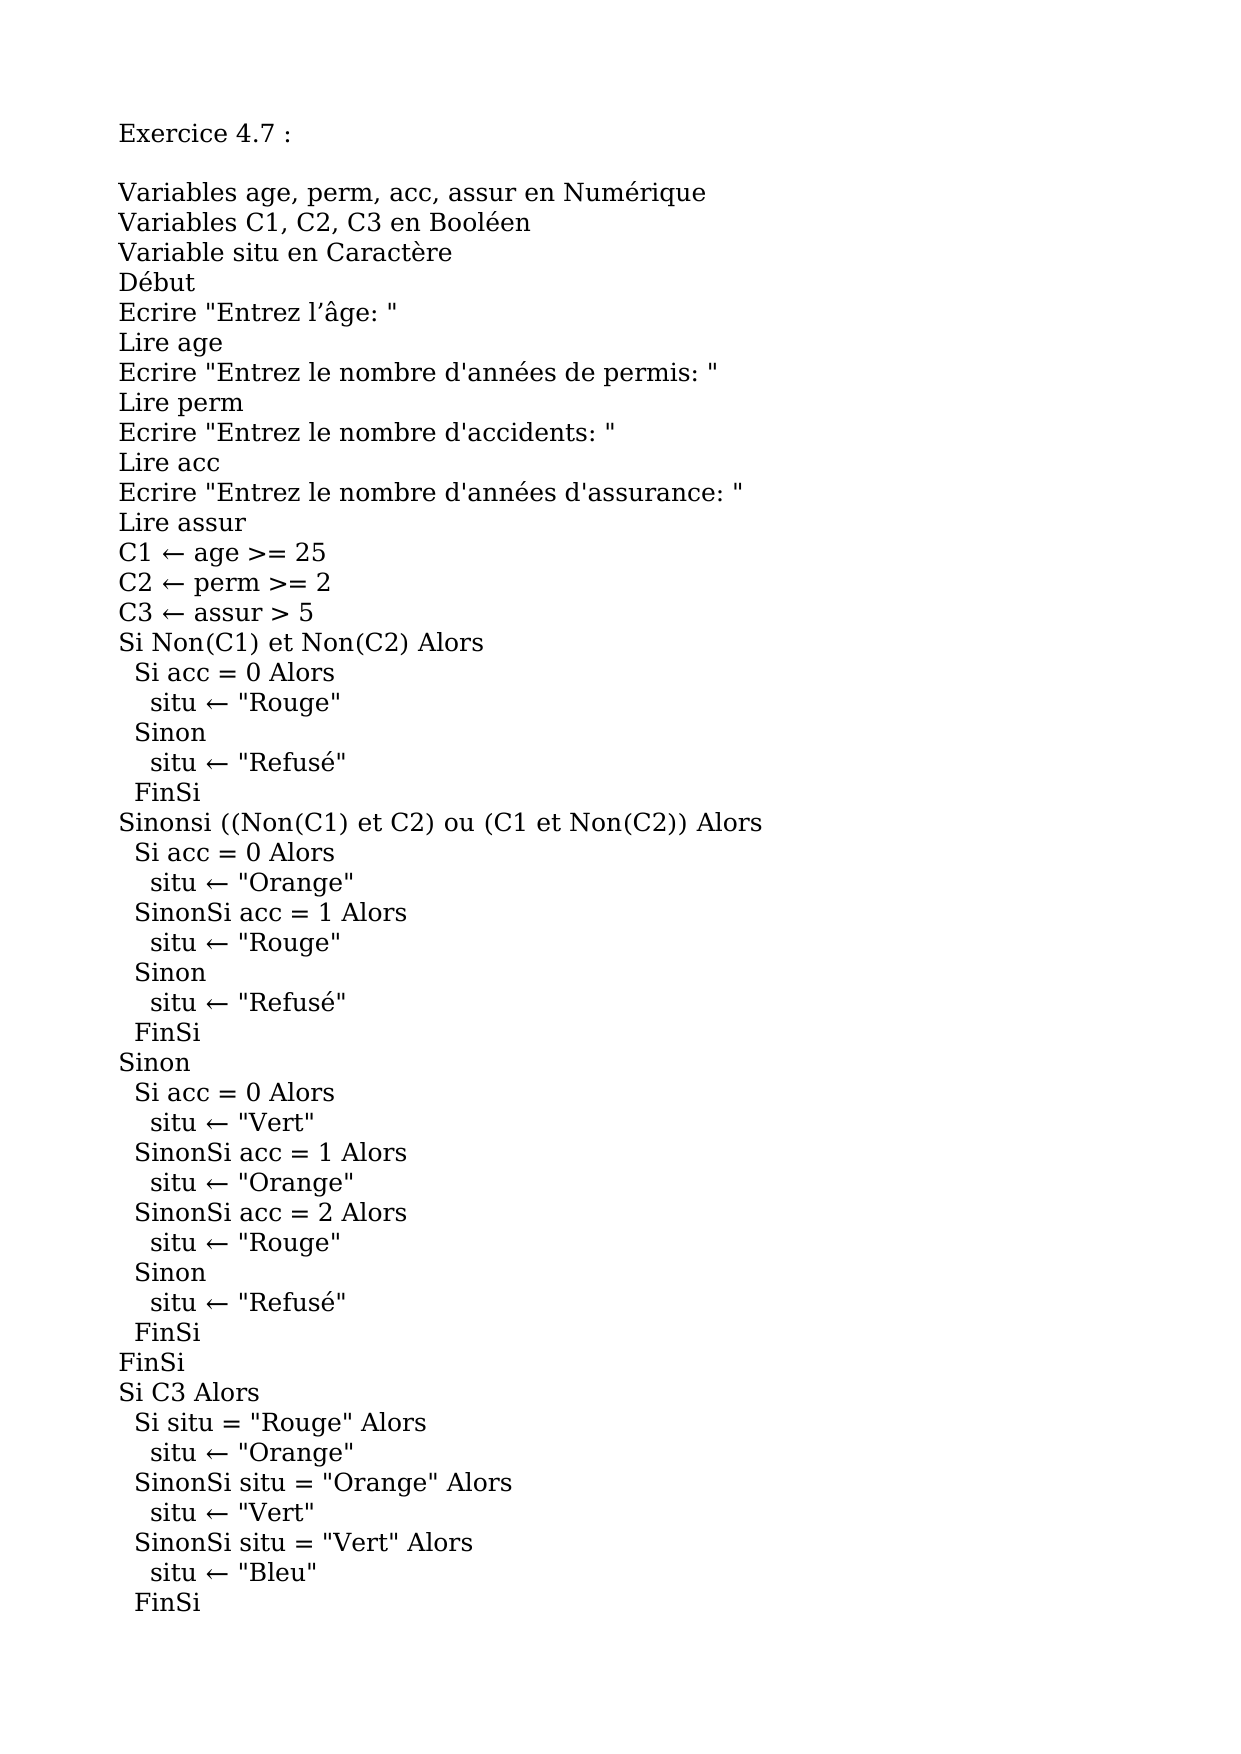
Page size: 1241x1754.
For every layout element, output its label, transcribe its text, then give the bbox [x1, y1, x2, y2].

text Lire assur [118, 506, 1122, 536]
text Ecrire "Entrez le nombre d'années de permis: " [118, 356, 1122, 386]
text Sinon [118, 956, 1122, 986]
text SinonSi situ = "Orange" Alors [118, 1466, 1122, 1496]
text Sinon [118, 716, 1122, 746]
text Ecrire "Entrez l’âge: " [118, 296, 1122, 326]
text FinSi [118, 1586, 1122, 1616]
text Lire perm [118, 386, 1122, 416]
text situ ← "Refusé" [118, 1286, 1122, 1316]
text C3 ← assur > 5 [118, 596, 1122, 626]
text situ ← "Refusé" [118, 986, 1122, 1016]
text situ ← "Orange" [118, 866, 1122, 896]
text Sinonsi ((Non(C1) et C2) ou (C1 et Non(C2)) Alors [118, 806, 1122, 836]
text FinSi [118, 776, 1122, 806]
text Lire age [118, 326, 1122, 356]
text Exercice 4.7 : [118, 118, 1122, 148]
text Si situ = "Rouge" Alors [118, 1406, 1122, 1436]
text SinonSi acc = 1 Alors [118, 1136, 1122, 1166]
text situ ← "Rouge" [118, 686, 1122, 716]
text situ ← "Orange" [118, 1436, 1122, 1466]
text Ecrire "Entrez le nombre d'accidents: " [118, 416, 1122, 446]
text Sinon [118, 1256, 1122, 1286]
text Variables age, perm, acc, assur en Numérique [118, 176, 1122, 206]
text situ ← "Refusé" [118, 746, 1122, 776]
text C2 ← perm >= 2 [118, 566, 1122, 596]
text situ ← "Bleu" [118, 1556, 1122, 1586]
text Si acc = 0 Alors [118, 656, 1122, 686]
text Si acc = 0 Alors [118, 836, 1122, 866]
text situ ← "Rouge" [118, 1226, 1122, 1256]
text Ecrire "Entrez le nombre d'années d'assurance: " [118, 476, 1122, 506]
text Si acc = 0 Alors [118, 1076, 1122, 1106]
text FinSi [118, 1016, 1122, 1046]
text SinonSi acc = 1 Alors [118, 896, 1122, 926]
text Si C3 Alors [118, 1376, 1122, 1406]
text SinonSi situ = "Vert" Alors [118, 1526, 1122, 1556]
text C1 ← age >= 25 [118, 536, 1122, 566]
text FinSi [118, 1316, 1122, 1346]
text situ ← "Vert" [118, 1106, 1122, 1136]
text situ ← "Vert" [118, 1496, 1122, 1526]
text Sinon [118, 1046, 1122, 1076]
text situ ← "Rouge" [118, 926, 1122, 956]
text Variable situ en Caractère [118, 236, 1122, 266]
text FinSi [118, 1346, 1122, 1376]
text Si Non(C1) et Non(C2) Alors [118, 626, 1122, 656]
text SinonSi acc = 2 Alors [118, 1196, 1122, 1226]
text Variables C1, C2, C3 en Booléen [118, 206, 1122, 236]
text situ ← "Orange" [118, 1166, 1122, 1196]
text Lire acc [118, 446, 1122, 476]
text Début [118, 266, 1122, 296]
